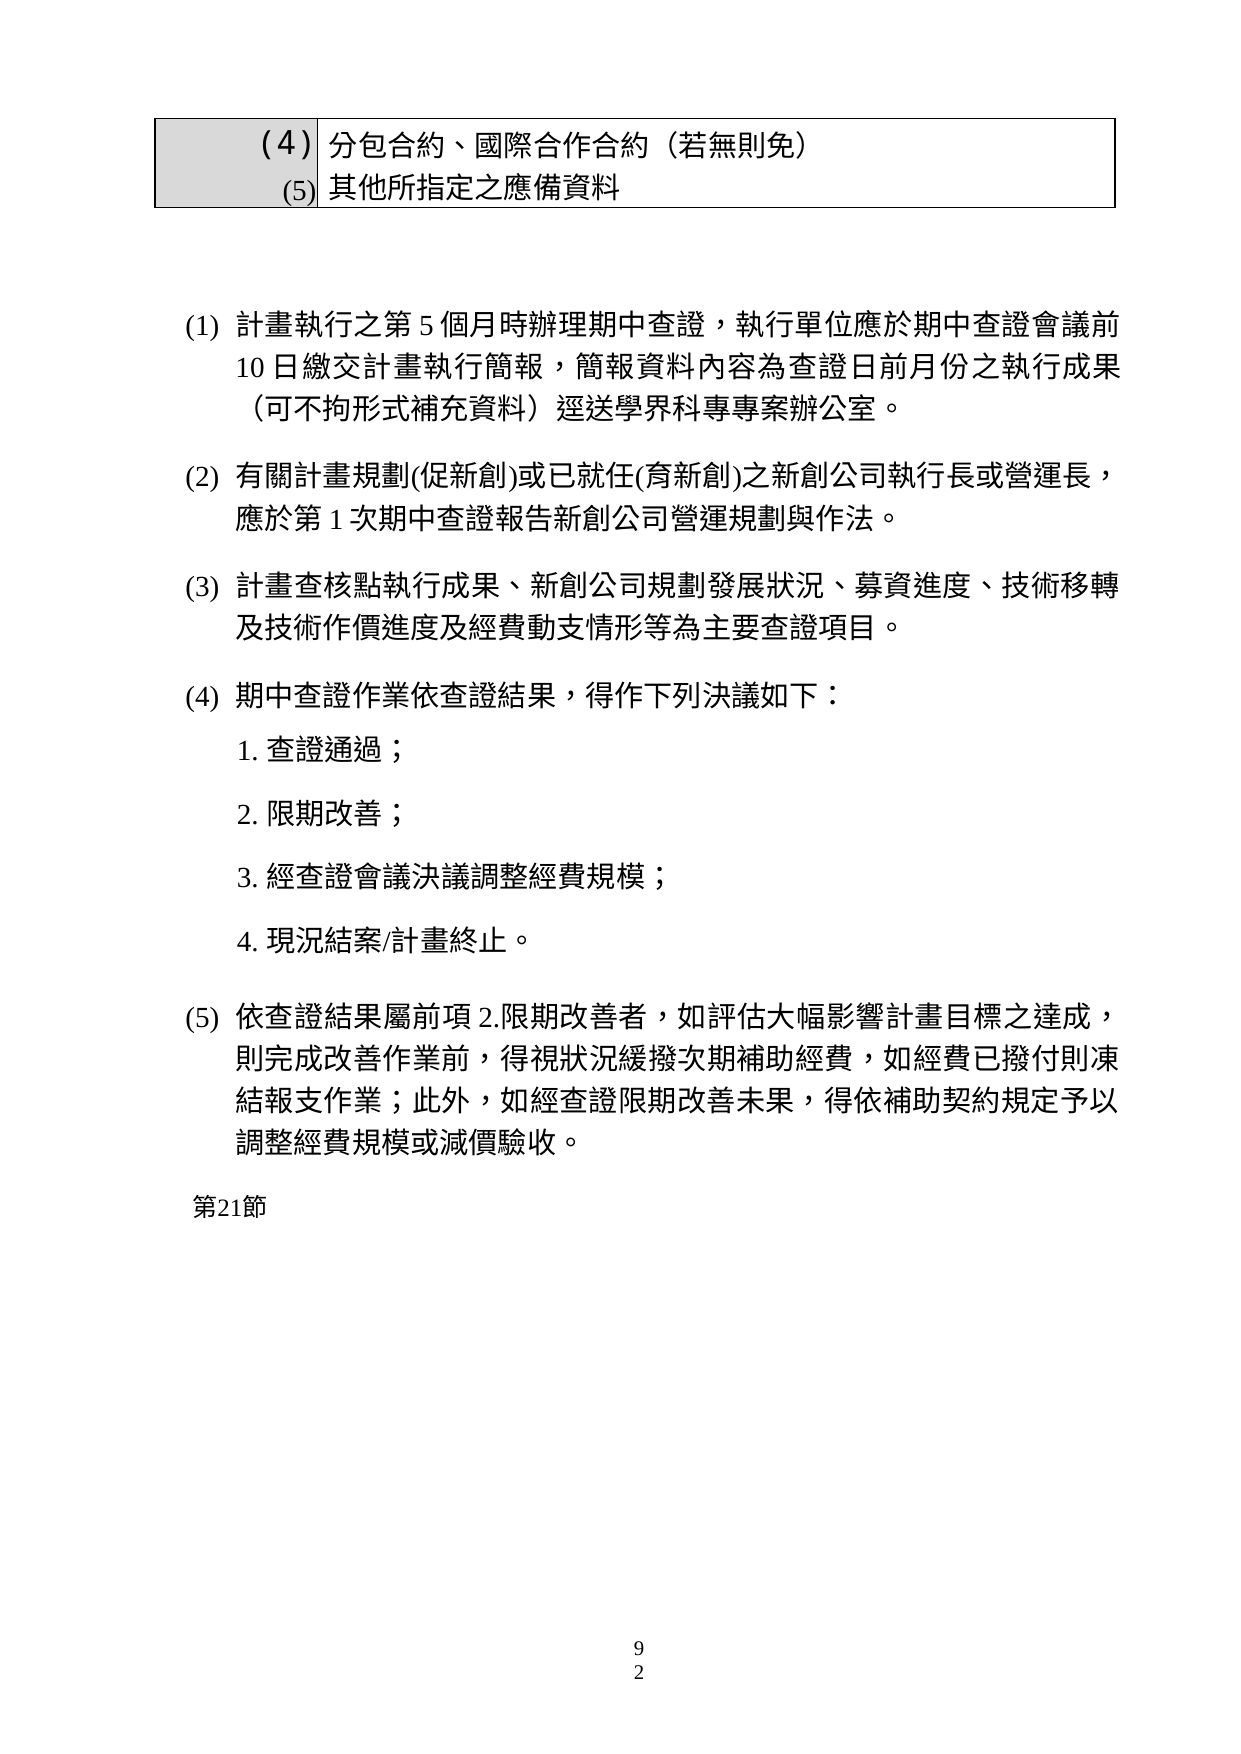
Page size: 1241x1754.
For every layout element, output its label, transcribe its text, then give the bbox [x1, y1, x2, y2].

text 4. 現況結案/計畫終止。 [237, 917, 1122, 959]
list 有關計畫規劃(促新創)或已就任(育新創)之新創公司執行長或營運長，應於第1次期中查證報告新創公司營運規劃與作法。 [185, 453, 1122, 537]
list 依查證結果屬前項2.限期改善者，如評估大幅影響計畫目標之達成，則完成改善作業前，得視狀況緩撥次期補助經費，如經費已撥付則凍結報支作業；此外，如經查證限期改善未果，得依補助契約規定予以調整經費規模或減價驗收。 [185, 993, 1122, 1162]
text 2. 限期改善； [237, 790, 1122, 833]
text 3. 經查證會議決議調整經費規模； [237, 854, 1122, 896]
table_cell 說明事項 [156, 119, 317, 207]
list 計畫查核點執行成果、新創公司規劃發展狀況、募資進度、技術移轉及技術作價進度及經費動支情形等為主要查證項目。 [185, 562, 1122, 647]
table_cell 分包合約、國際合作合約（若無則免） 其他所指定之應備資料 [318, 119, 1114, 207]
text 1. 查證通過； [237, 727, 1122, 769]
list 計畫執行之第5個月時辦理期中查證，執行單位應於期中查證會議前10日繳交計畫執行簡報，簡報資料內容為查證日前月份之執行成果（可不拘形式補充資料）逕送學界科專專案辦公室。 [185, 301, 1122, 428]
list 期中查證作業依查證結果，得作下列決議如下： [185, 672, 1122, 714]
